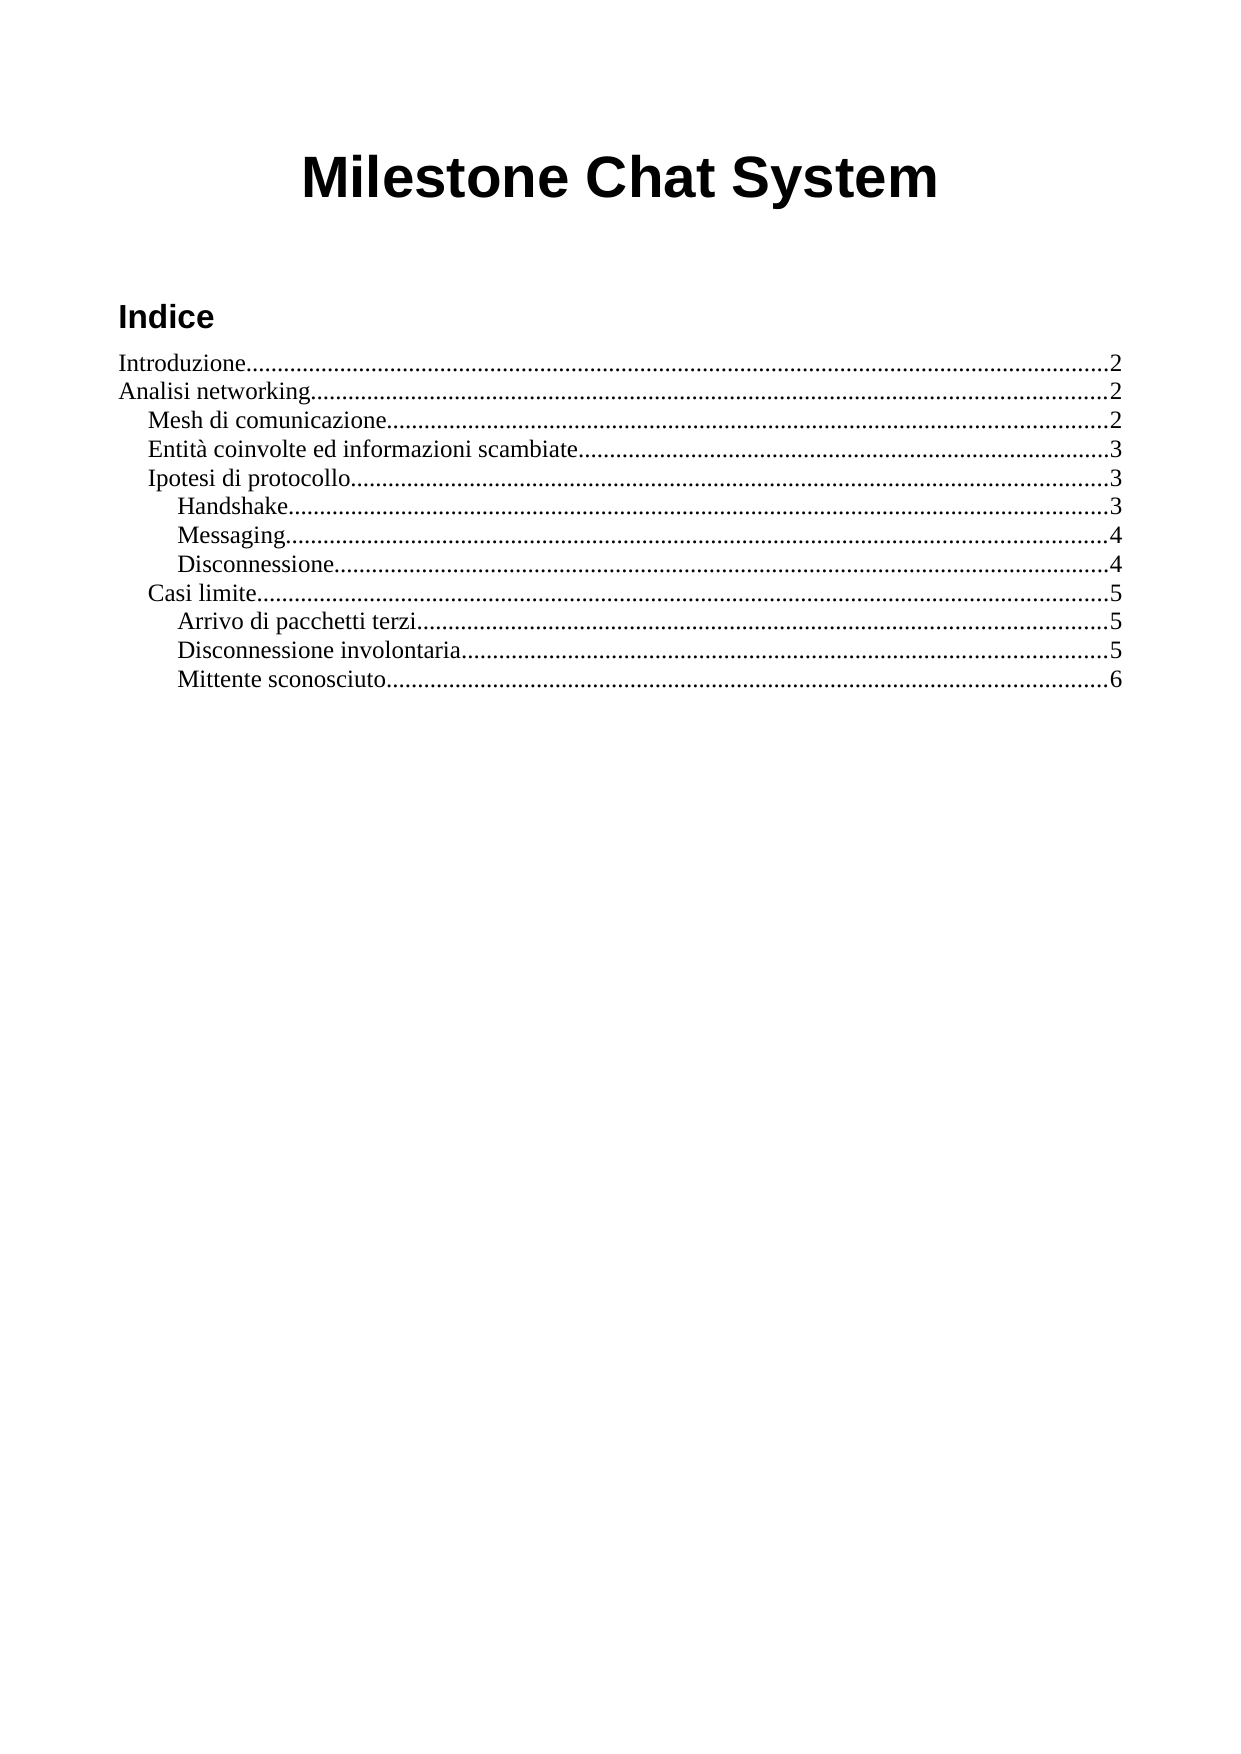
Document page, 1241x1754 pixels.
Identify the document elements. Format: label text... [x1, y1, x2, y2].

text Handshake 3 [177, 491, 1122, 520]
text Disconnessione 4 [177, 549, 1122, 578]
text Introduzione 2 [118, 348, 1122, 376]
subtitle Indice [118, 297, 1122, 335]
text Mittente sconosciuto 6 [177, 664, 1122, 693]
text Mesh di comunicazione 2 [148, 405, 1122, 434]
text Disconnessione involontaria 5 [177, 635, 1122, 664]
text Entità coinvolte ed informazioni scambiate 3 [148, 434, 1122, 463]
text Messaging 4 [177, 520, 1122, 549]
text Analisi networking 2 [118, 376, 1122, 405]
text Casi limite 5 [148, 578, 1122, 606]
text Arrivo di pacchetti terzi 5 [177, 606, 1122, 635]
text Ipotesi di protocollo 3 [148, 463, 1122, 491]
title Milestone Chat System [118, 143, 1122, 210]
